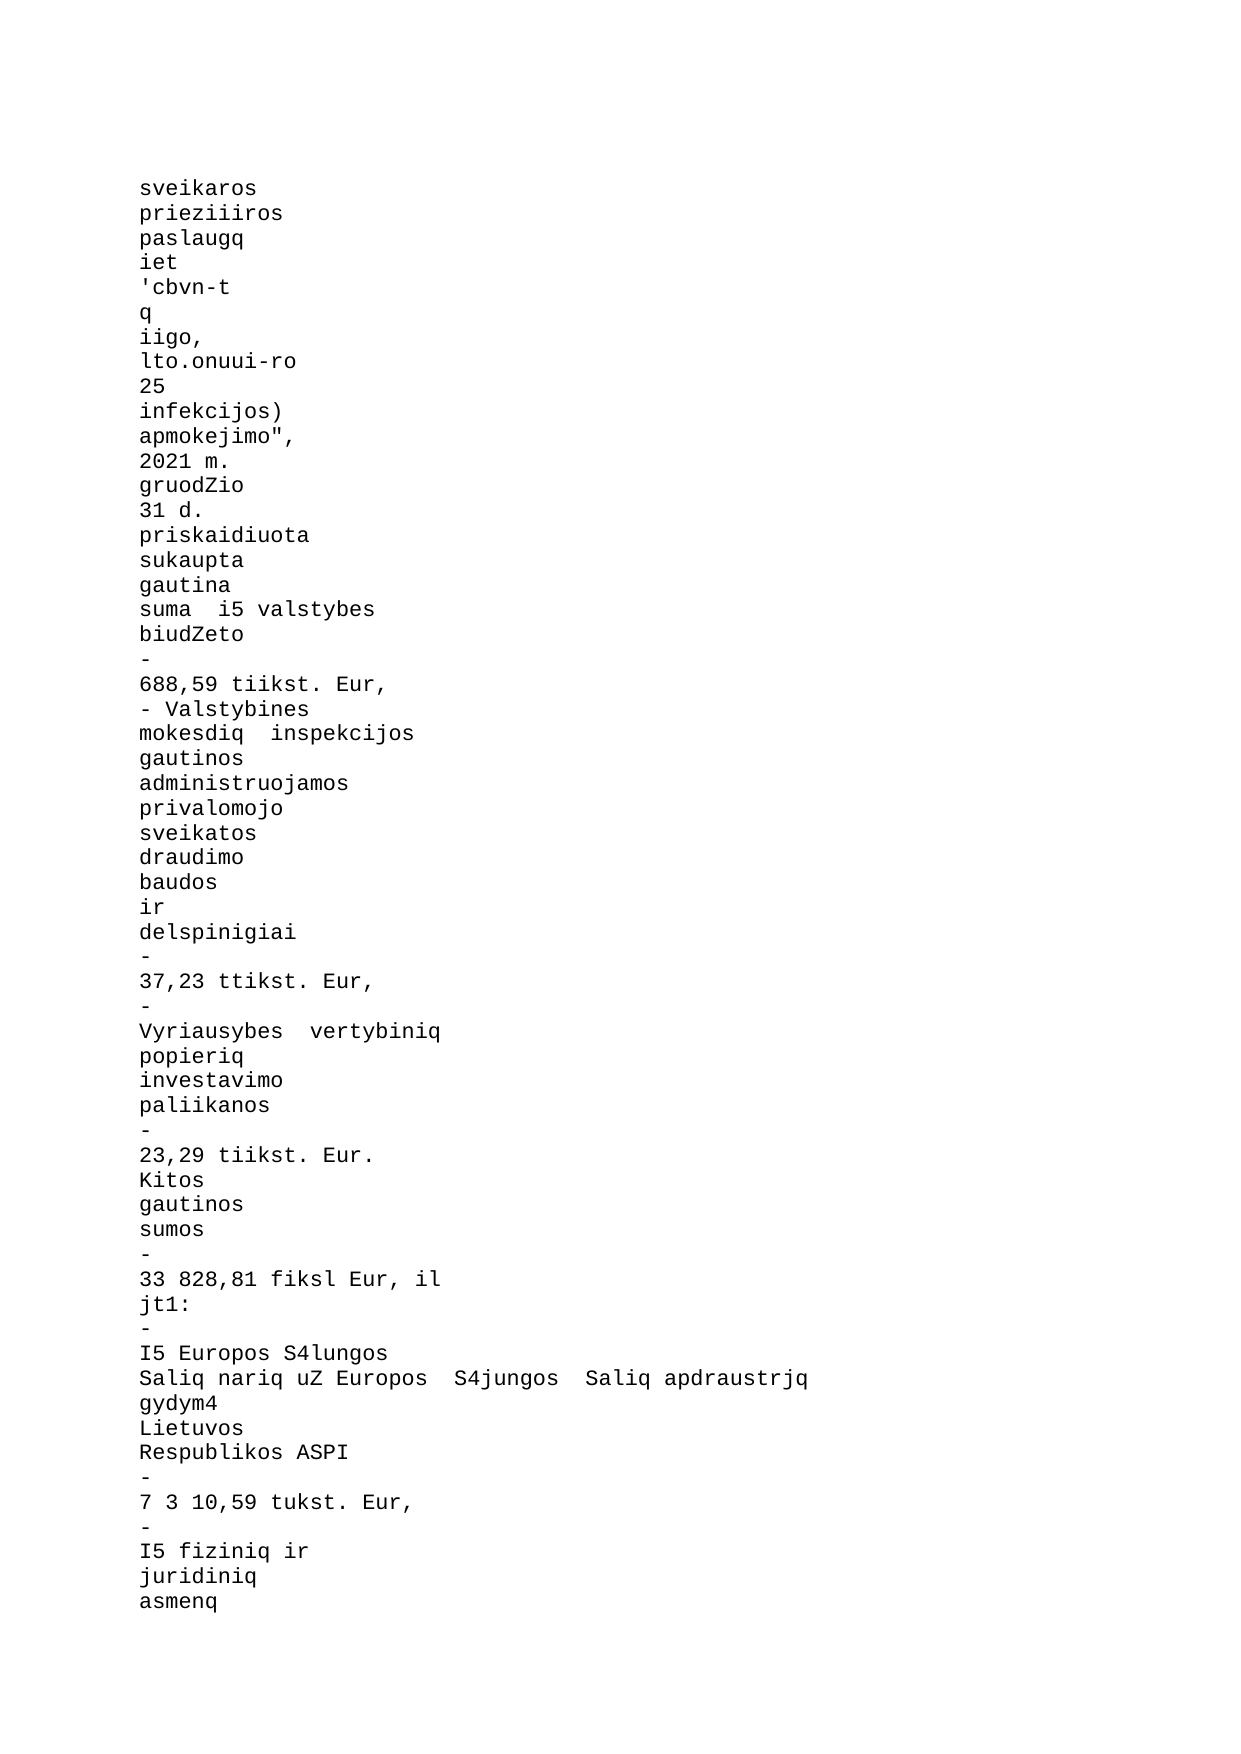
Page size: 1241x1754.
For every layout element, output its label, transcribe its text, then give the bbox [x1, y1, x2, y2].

text prieziiiros [139, 202, 1101, 227]
text sveikaros [139, 177, 1101, 202]
text iigo, [139, 326, 1101, 351]
text priskaidiuota [139, 524, 1101, 549]
text iet [139, 252, 1101, 276]
text 33 828,81 fiksl Eur, il [139, 1268, 1101, 1293]
text sukaupta [139, 549, 1101, 574]
text - [139, 1243, 1101, 1268]
text 23,29 tiikst. Eur. [139, 1144, 1101, 1169]
text popieriq [139, 1045, 1101, 1070]
text - [139, 946, 1101, 971]
text lto.onuui-ro [139, 351, 1101, 376]
text asmenq [139, 1590, 1101, 1615]
text - [139, 995, 1101, 1020]
text 37,23 ttikst. Eur, [139, 971, 1101, 995]
text paslaugq [139, 227, 1101, 252]
text ir [139, 896, 1101, 921]
text mokesdiq inspekcijos [139, 723, 1101, 747]
text I5 fiziniq ir [139, 1541, 1101, 1566]
text Vyriausybes vertybiniq [139, 1020, 1101, 1045]
text 25 [139, 376, 1101, 400]
text delspinigiai [139, 921, 1101, 946]
text investavimo [139, 1070, 1101, 1094]
text Kitos [139, 1169, 1101, 1194]
text - [139, 648, 1101, 673]
text gautinos [139, 1194, 1101, 1218]
text apmokejimo", [139, 425, 1101, 450]
text administruojamos [139, 772, 1101, 797]
text Lietuvos [139, 1417, 1101, 1442]
text sumos [139, 1218, 1101, 1243]
text draudimo [139, 847, 1101, 871]
text paliikanos [139, 1094, 1101, 1119]
text 'cbvn-t [139, 276, 1101, 301]
text 2021 m. [139, 450, 1101, 475]
text biudZeto [139, 623, 1101, 648]
text Respublikos ASPI [139, 1442, 1101, 1466]
text Saliq nariq uZ Europos S4jungos Saliq apdraustrjq [139, 1367, 1101, 1392]
text privalomojo [139, 797, 1101, 822]
text baudos [139, 871, 1101, 896]
text gydym4 [139, 1392, 1101, 1417]
text 688,59 tiikst. Eur, [139, 673, 1101, 698]
text jt1: [139, 1293, 1101, 1318]
text sveikatos [139, 822, 1101, 847]
text gautinos [139, 747, 1101, 772]
text - Valstybines [139, 698, 1101, 723]
text gautina [139, 574, 1101, 599]
text - [139, 1466, 1101, 1491]
text 7 3 10,59 tukst. Eur, [139, 1491, 1101, 1516]
text juridiniq [139, 1566, 1101, 1590]
text q [139, 301, 1101, 326]
text suma i5 valstybes [139, 599, 1101, 623]
text - [139, 1119, 1101, 1144]
text - [139, 1318, 1101, 1342]
text - [139, 1516, 1101, 1541]
text gruodZio [139, 475, 1101, 499]
text infekcijos) [139, 400, 1101, 425]
text 31 d. [139, 499, 1101, 524]
text I5 Europos S4lungos [139, 1342, 1101, 1367]
